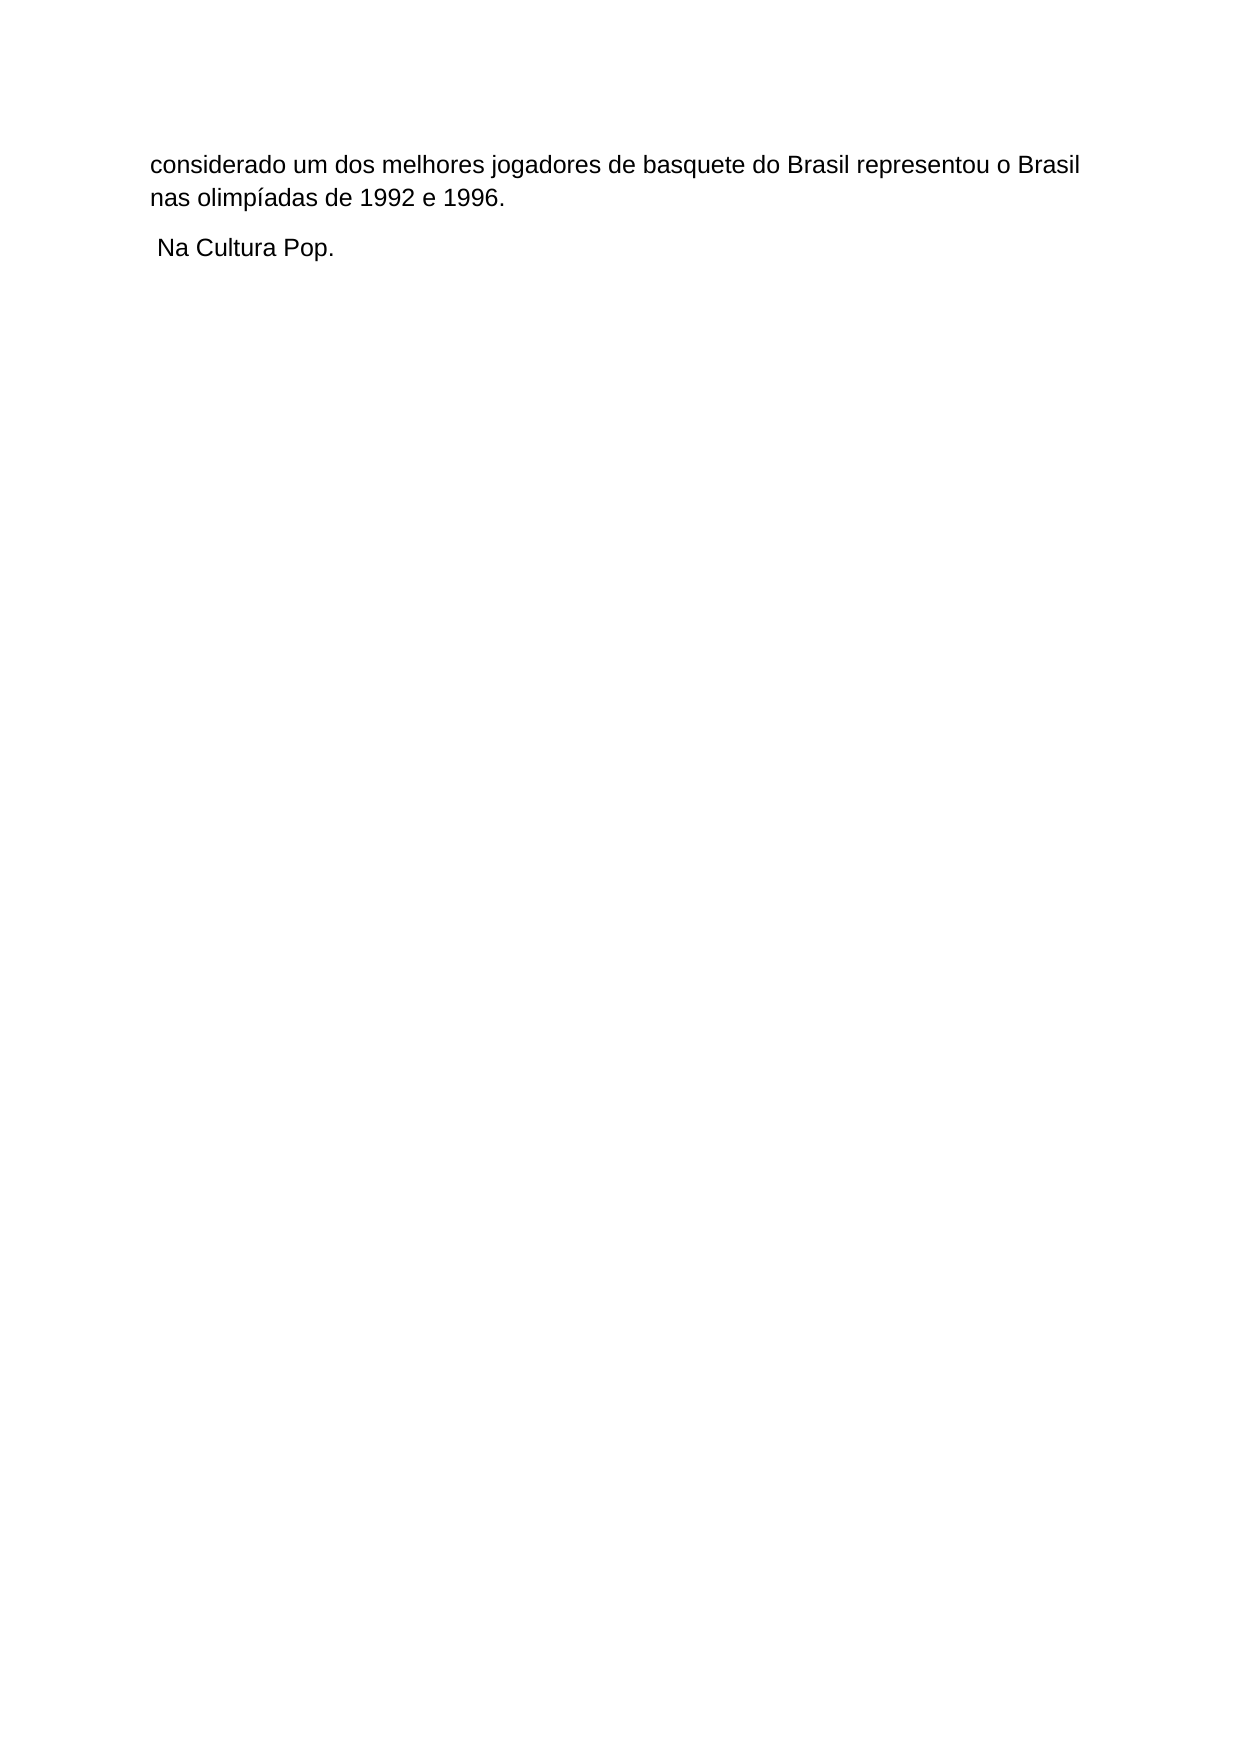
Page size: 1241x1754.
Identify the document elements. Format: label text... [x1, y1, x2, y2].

text Na Cultura Pop. [150, 233, 1090, 262]
text considerado um dos melhores jogadores de basquete do Brasil representou o Brasil nas olimpíadas de 1992 e 1996. [150, 150, 1090, 212]
